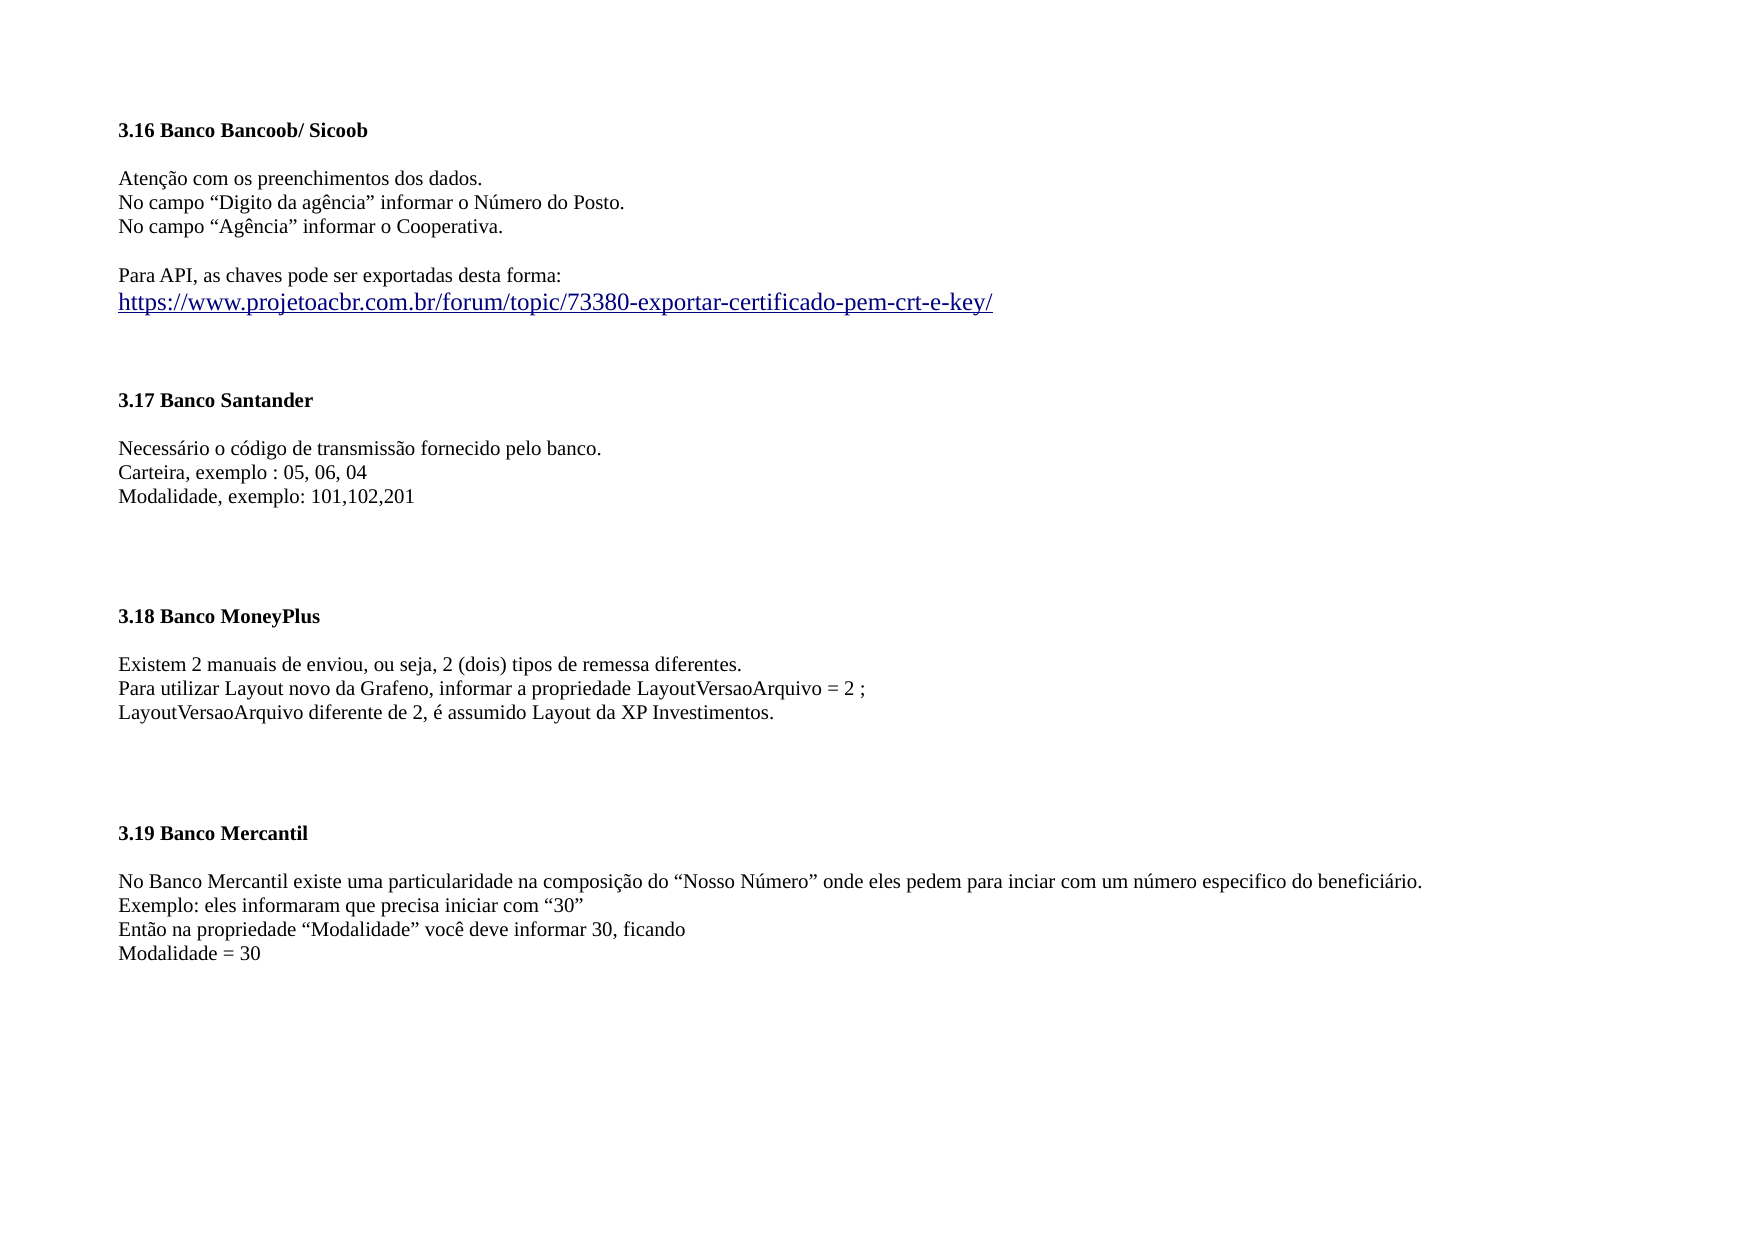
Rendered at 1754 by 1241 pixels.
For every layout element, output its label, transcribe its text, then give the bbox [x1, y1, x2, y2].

text 3.16 Banco Bancoob/ Sicoob Atenção com os preenchimentos dos dados. No campo “Digito da agência” informar o Número do Posto. No campo “Agência” informar o Cooperativa. Para API, as chaves pode ser exportadas desta forma: https://www.projetoacbr.com.br/forum/topic/73380-exportar-certificado-pem-crt-e-key/ [118, 118, 1636, 315]
text 3.19 Banco Mercantil No Banco Mercantil existe uma particularidade na composição do “Nosso Número” onde eles pedem para inciar com um número especifico do beneficiário. Exemplo: eles informaram que precisa iniciar com “30” Então na propriedade “Modalidade” você deve informar 30, ficando Modalidade = 30 [118, 821, 1636, 965]
text 3.18 Banco MoneyPlus Existem 2 manuais de enviou, ou seja, 2 (dois) tipos de remessa diferentes. Para utilizar Layout novo da Grafeno, informar a propriedade LayoutVersaoArquivo = 2 ; LayoutVersaoArquivo diferente de 2, é assumido Layout da XP Investimentos. [118, 604, 1636, 724]
text 3.17 Banco Santander Necessário o código de transmissão fornecido pelo banco. Carteira, exemplo : 05, 06, 04 Modalidade, exemplo: 101,102,201 [118, 387, 1636, 508]
